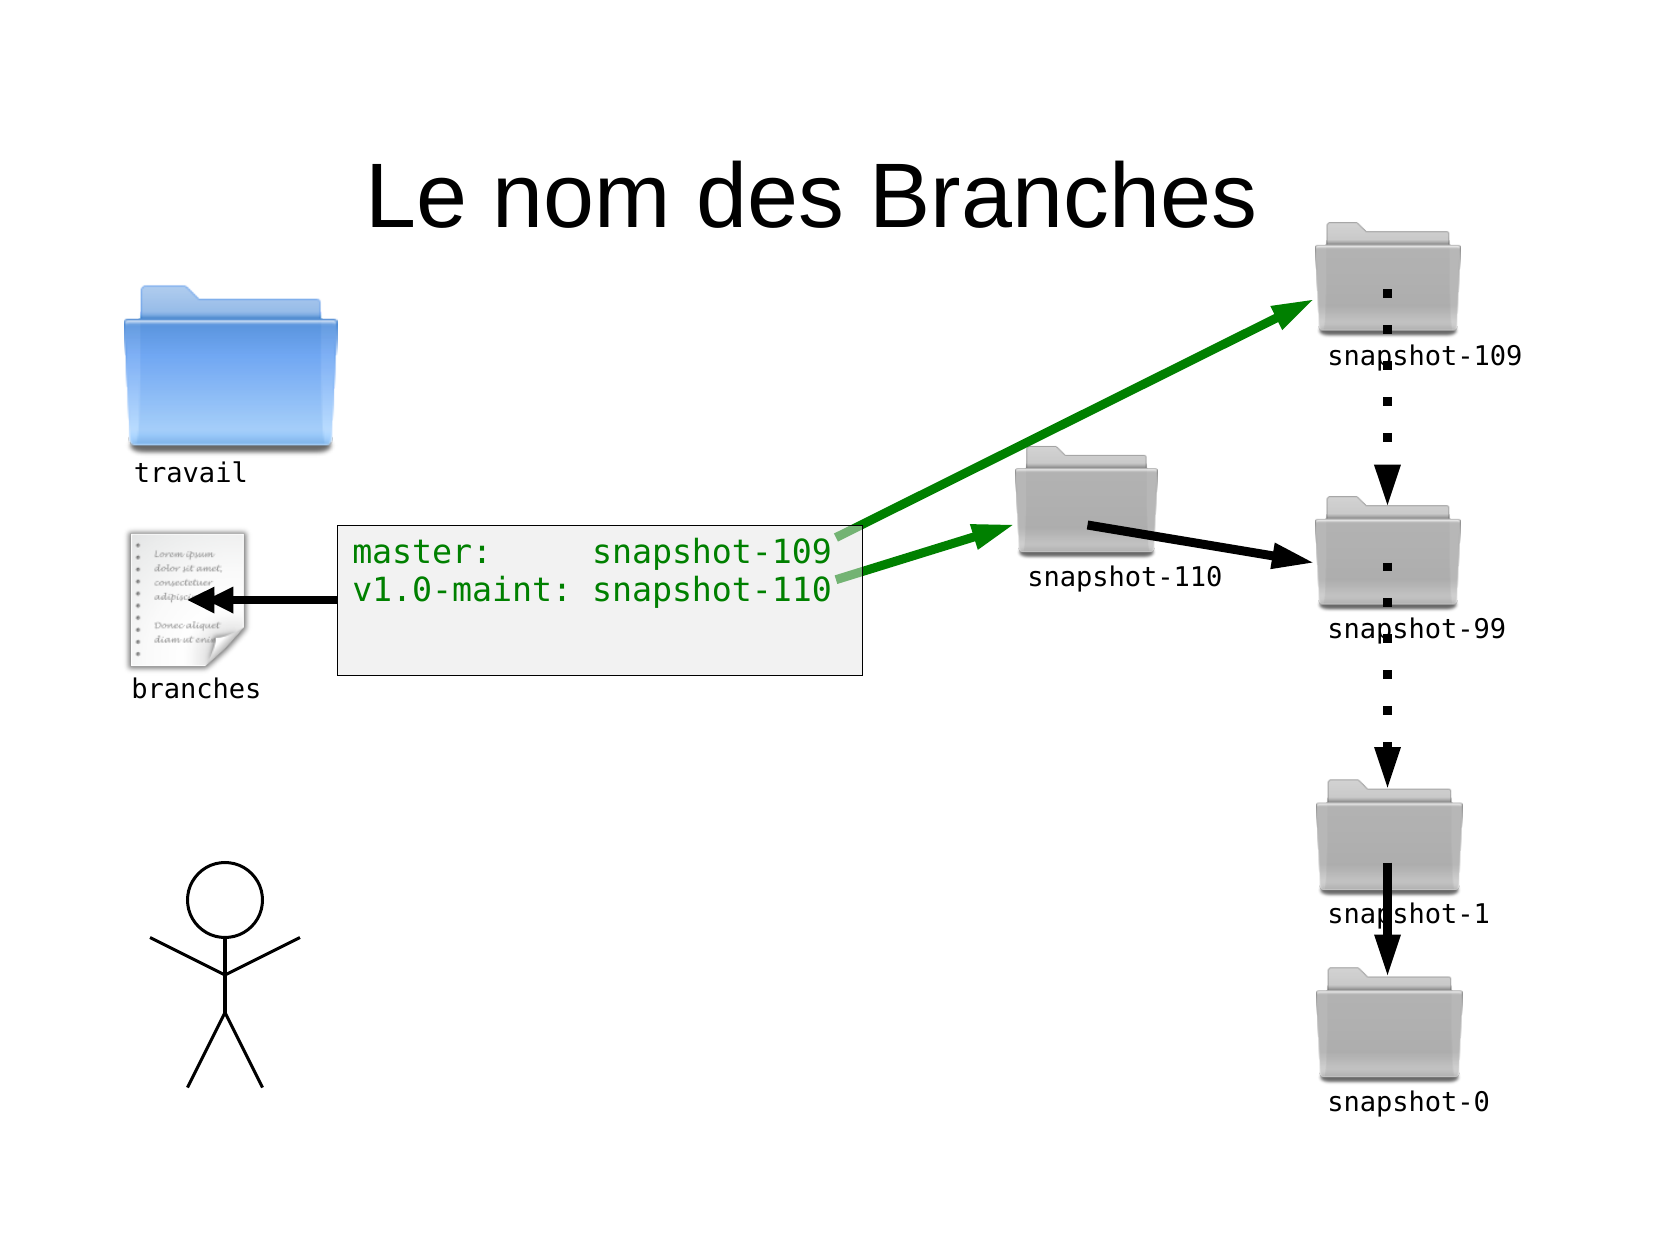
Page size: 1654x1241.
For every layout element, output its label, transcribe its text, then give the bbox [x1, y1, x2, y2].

text_box snapshot-110 [1012, 553, 1238, 601]
title Le nom des Branches [118, 112, 1506, 281]
text_box snapshot-99 [1312, 606, 1522, 653]
text_box branches [116, 665, 332, 731]
picture [1316, 958, 1463, 1078]
text_box snapshot-109 [1312, 332, 1538, 379]
text_box snapshot-1 [1312, 891, 1383, 938]
picture [1315, 487, 1461, 606]
picture [1015, 437, 1025, 442]
picture [1316, 770, 1463, 891]
text_box travail [119, 450, 263, 497]
text_box master: snapshot-109 v1.0-maint: snapshot-110 [337, 525, 863, 676]
picture [1315, 281, 1461, 332]
text_box snapshot-1 [1392, 891, 1506, 938]
picture [124, 281, 338, 476]
picture [1015, 437, 1158, 553]
text_box snapshot-0 [1312, 1078, 1506, 1126]
picture [112, 524, 263, 676]
